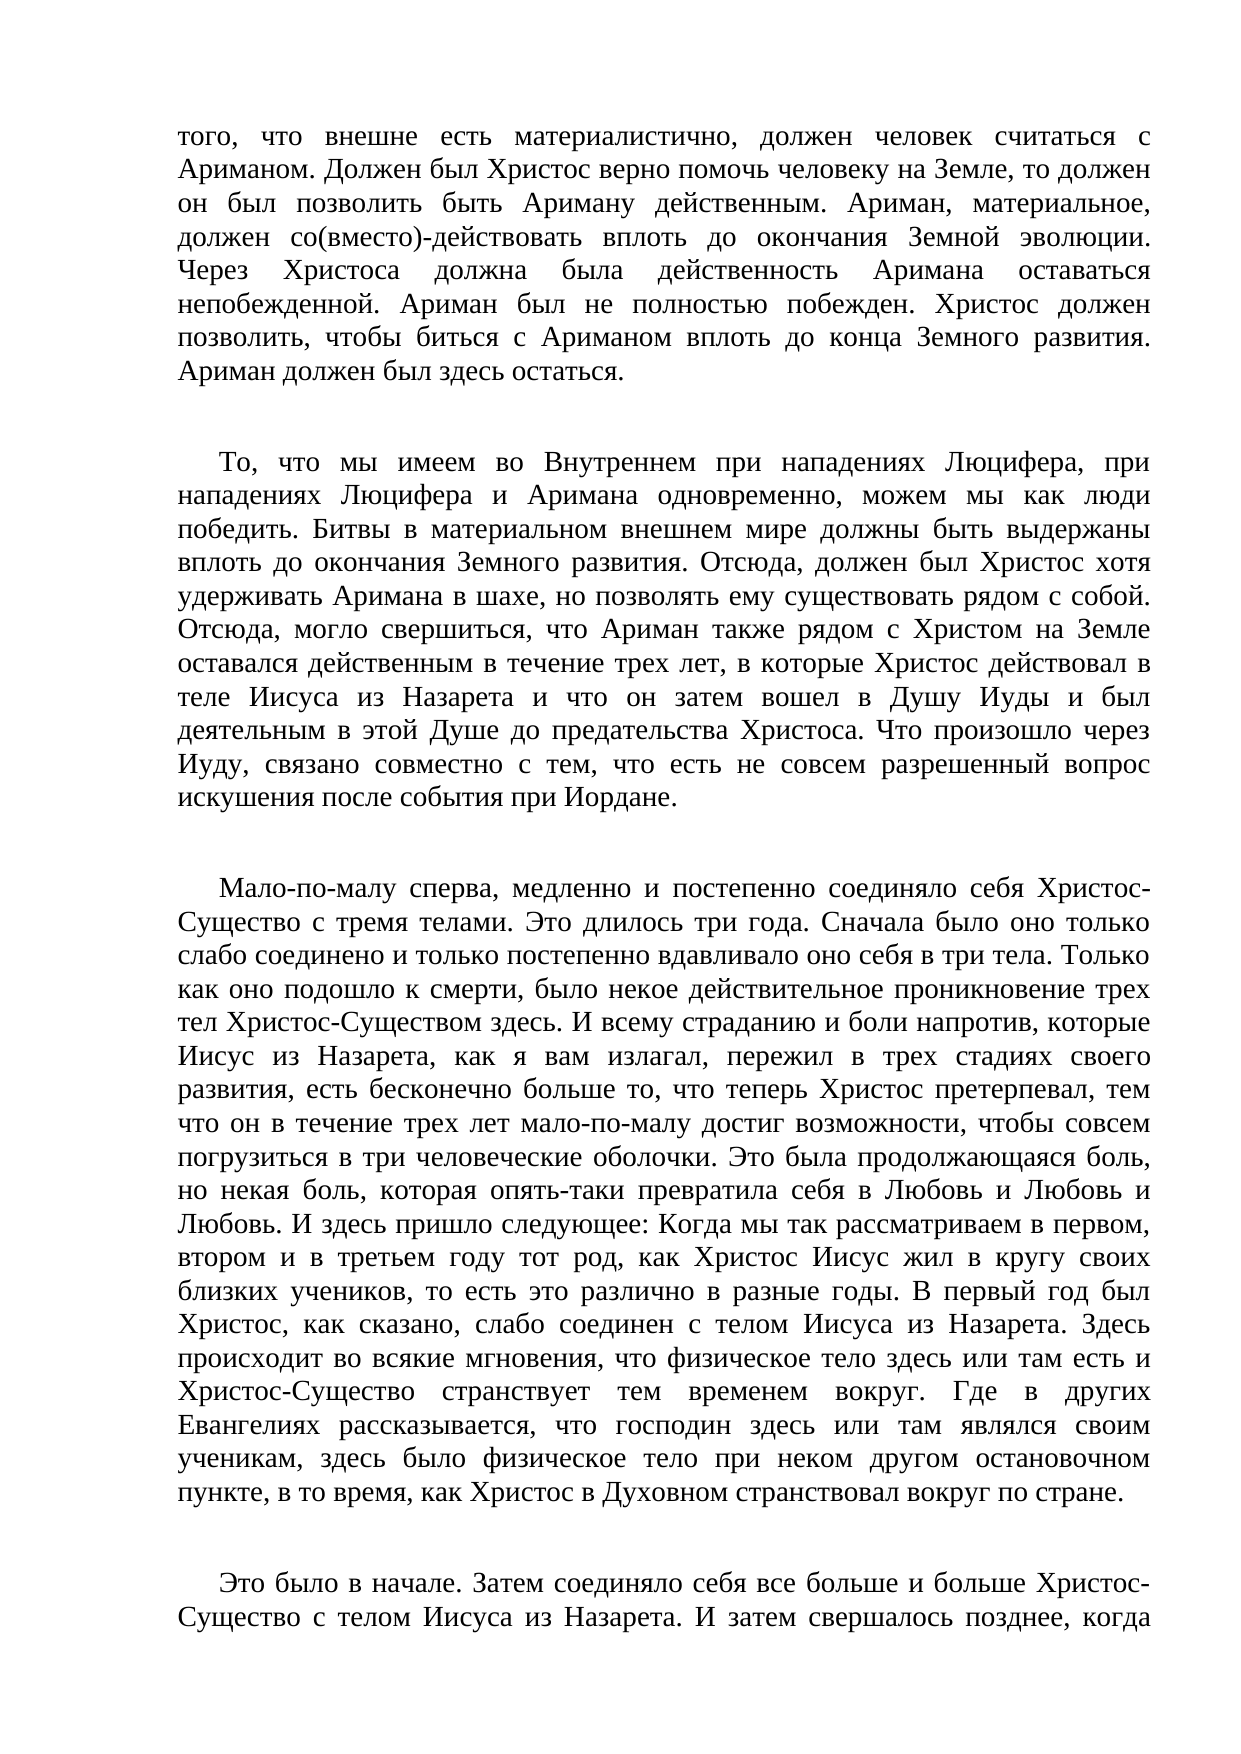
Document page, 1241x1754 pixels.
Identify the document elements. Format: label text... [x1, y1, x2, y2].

text того, что внешне есть материалистично, должен человек считаться с Ариманом. Должен был Христос верно помочь человеку на Земле, то должен он был позволить быть Ариману действенным. Ариман, материальное, должен со(вместо)-действовать вплоть до окончания Земной эволюции. Через Христоса должна была действенность Аримана оставаться непобежденной. Ариман был не полностью побежден. Христос должен позволить, чтобы биться с Ариманом вплоть до конца Земного развития. Ариман должен был здесь остаться. [177, 118, 1152, 386]
text Это было в начале. Затем соединяло себя все больше и больше Христос-Существо с телом Иисуса из Назарета. И затем свершалось позднее, когда [177, 1565, 1152, 1632]
text Мало-по-малу сперва, медленно и постепенно соединяло себя Христос-Существо с тремя телами. Это длилось три года. Сначала было оно только слабо соединено и только постепенно вдавливало оно себя в три тела. Только как оно подошло к смерти, было некое действительное проникновение трех тел Христос-Существом здесь. И всему страданию и боли напротив, которые Иисус из Назарета, как я вам излагал, пережил в трех стадиях своего развития, есть бесконечно больше то, что теперь Христос претерпевал, тем что он в течение трех лет мало-по-малу достиг возможности, чтобы совсем погрузиться в три человеческие оболочки. Это была продолжающаяся боль, но некая боль, которая опять-таки превратила себя в Любовь и Любовь и Любовь. И здесь пришло следующее: Когда мы так рассматриваем в первом, втором и в третьем году тот род, как Христос Иисус жил в кругу своих близких учеников, то есть это различно в разные годы. В первый год был Христос, как сказано, слабо соединен с телом Иисуса из Назарета. Здесь происходит во всякие мгновения, что физическое тело здесь или там есть и Христос-Существо странствует тем временем вокруг. Где в других Евангелиях рассказывается, что господин здесь или там являлся своим ученикам, здесь было физическое тело при неком другом остановочном пункте, в то время, как Христос в Духовном странствовал вокруг по стране. [177, 870, 1152, 1508]
text То, что мы имеем во Внутреннем при нападениях Люцифера, при нападениях Люцифера и Аримана одновременно, можем мы как люди победить. Битвы в материальном внешнем мире должны быть выдержаны вплоть до окончания Земного развития. Отсюда, должен был Христос хотя удерживать Аримана в шахе, но позволять ему существовать рядом с собой. Отсюда, могло свершиться, что Ариман также рядом с Христом на Земле оставался действенным в течение трех лет, в которые Христос действовал в теле Иисуса из Назарета и что он затем вошел в Душу Иуды и был деятельным в этой Душе до предательства Христоса. Что произошло через Иуду, связано совместно с тем, что есть не совсем разрешенный вопрос искушения после события при Иордане. [177, 444, 1152, 813]
